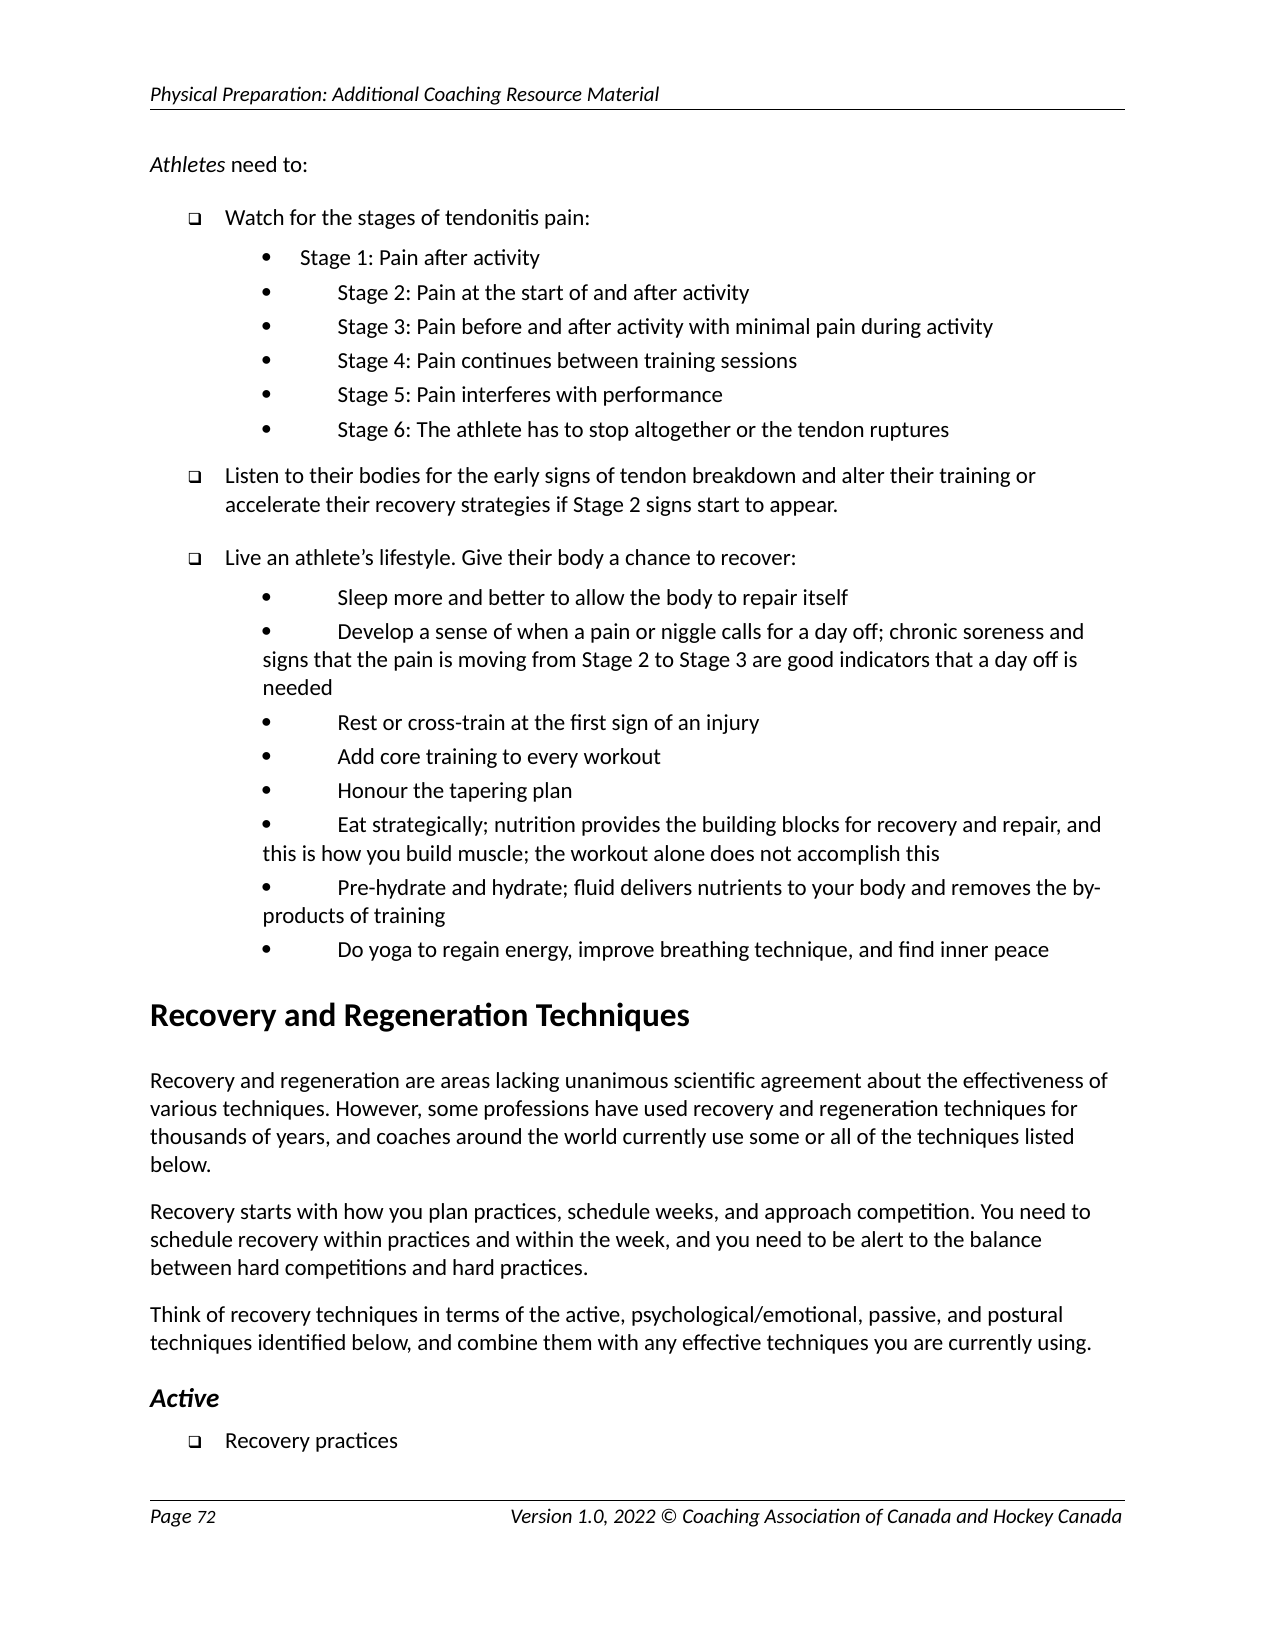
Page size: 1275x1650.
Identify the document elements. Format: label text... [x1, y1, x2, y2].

list Stage 6: The athlete has to stop altogether or the tendon ruptures [262, 415, 1125, 443]
list Stage 5: Pain interferes with performance [262, 381, 1125, 409]
list Watch for the stages of tendonitis pain: [187, 203, 1125, 231]
list Develop a sense of when a pain or niggle calls for a day off; chronic soreness and signs that the pain is moving from Stage 2 to Stage 3 are good indicators that a day off is needed [262, 617, 1125, 702]
text Athletes need to: [150, 150, 1125, 178]
list Rest or cross-train at the first sign of an injury [262, 708, 1125, 736]
list Live an athlete’s lifestyle. Give their body a chance to recover: [187, 543, 1125, 571]
list Sleep more and better to allow the body to repair itself [262, 583, 1125, 611]
list Pre-hydrate and hydrate; fluid delivers nutrients to your body and removes the by-products of training [262, 873, 1125, 929]
list Do yoga to regain energy, improve breathing technique, and find inner peace [262, 935, 1125, 963]
subtitle Active [150, 1381, 1125, 1414]
list Stage 1: Pain after activity [262, 243, 1125, 272]
list Stage 2: Pain at the start of and after activity [262, 278, 1125, 306]
list Add core training to every workout [262, 742, 1125, 770]
text Think of recovery techniques in terms of the active, psychological/emotional, passive, and postural techniques identified below, and combine them with any effective techniques you are currently using. [150, 1300, 1125, 1356]
text Recovery starts with how you plan practices, schedule weeks, and approach competition. You need to schedule recovery within practices and within the week, and you need to be alert to the balance between hard competitions and hard practices. [150, 1197, 1125, 1281]
subtitle Recovery and Regeneration Techniques [150, 994, 1125, 1035]
list Listen to their bodies for the early signs of tendon breakdown and alter their training or accelerate their recovery strategies if Stage 2 signs start to appear. [187, 462, 1125, 518]
list Recovery practices [187, 1427, 1125, 1455]
list Honour the tapering plan [262, 776, 1125, 804]
list Stage 4: Pain continues between training sessions [262, 346, 1125, 374]
text Recovery and regeneration are areas lacking unanimous scientific agreement about the effectiveness of various techniques. However, some professions have used recovery and regeneration techniques for thousands of years, and coaches around the world currently use some or all of the techniques listed below. [150, 1066, 1125, 1178]
list Eat strategically; nutrition provides the building blocks for recovery and repair, and this is how you build muscle; the workout alone does not accomplish this [262, 811, 1125, 867]
list Stage 3: Pain before and after activity with minimal pain during activity [262, 312, 1125, 340]
